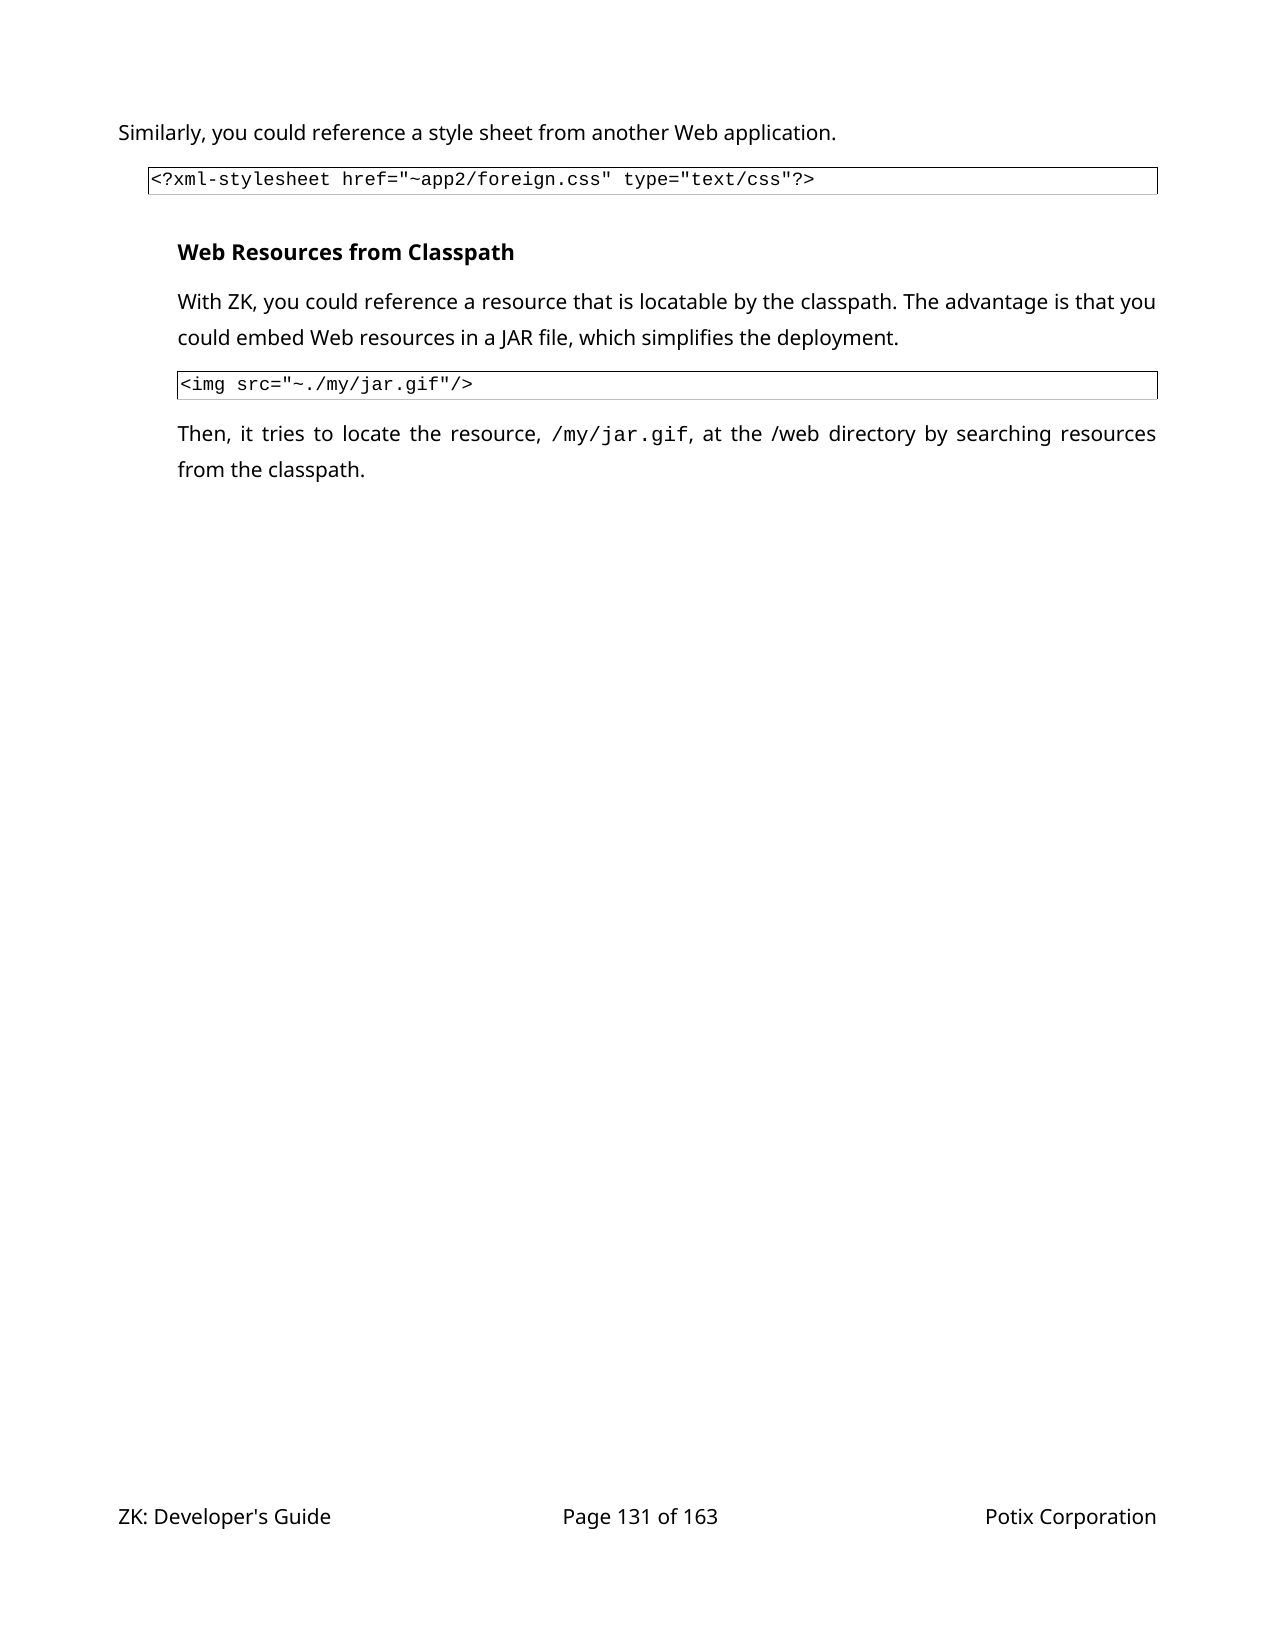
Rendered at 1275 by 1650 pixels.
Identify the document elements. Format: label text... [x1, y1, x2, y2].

subtitle Web Resources from Classpath [177, 237, 1157, 267]
text With ZK, you could reference a resource that is locatable by the classpath. The advantage is that you could embed Web resources in a JAR file, which simplifies the deployment. [177, 287, 1157, 351]
text Similarly, you could reference a style sheet from another Web application. [118, 118, 1157, 146]
text Then, it tries to locate the resource, /my/jar.gif, at the /web directory by searching resources from the classpath. [177, 419, 1157, 483]
text <img src="~./my/jar.gif"/> [178, 372, 1157, 399]
text <?xml-stylesheet href="~app2/foreign.css" type="text/css"?> [149, 168, 1157, 194]
